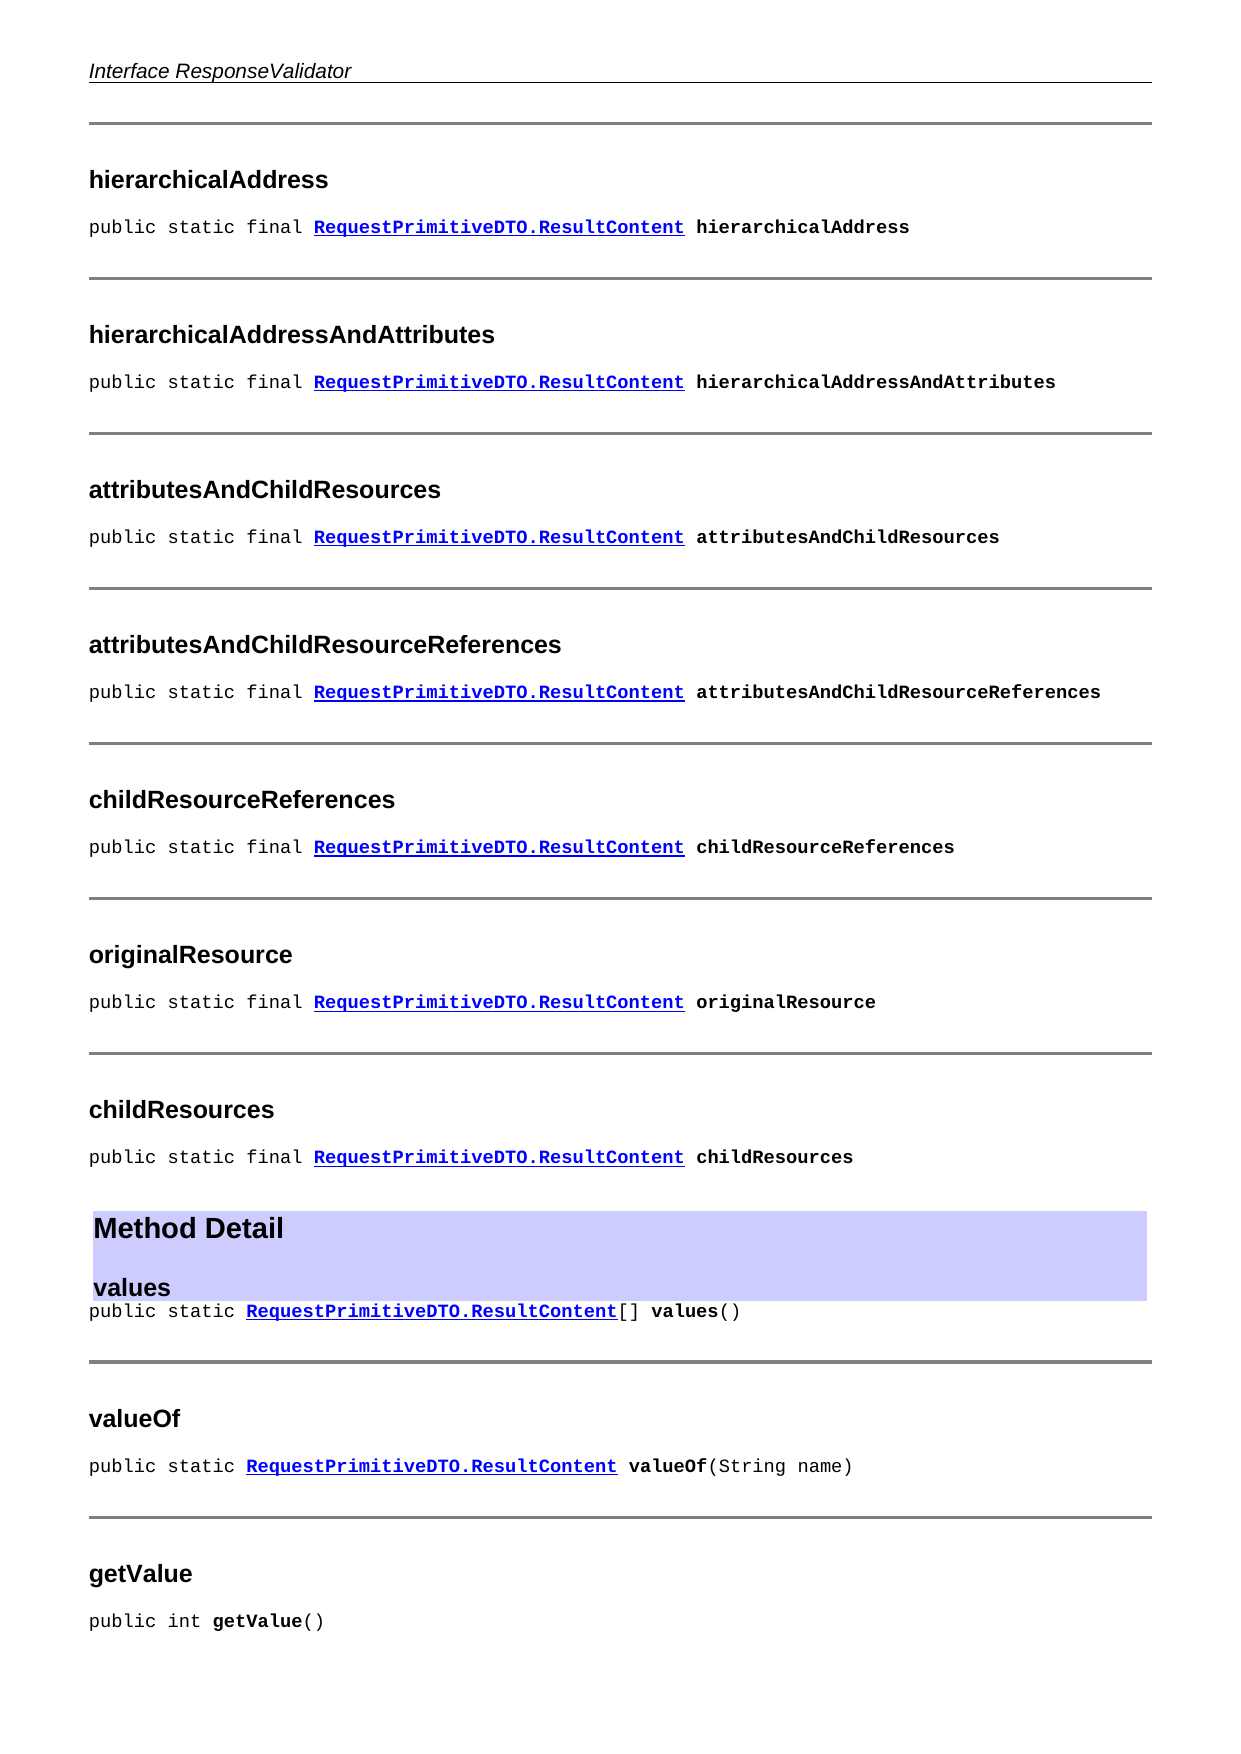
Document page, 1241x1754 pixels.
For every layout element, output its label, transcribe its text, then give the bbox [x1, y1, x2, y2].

subtitle hierarchicalAddress [88, 162, 1152, 193]
subtitle getValue [88, 1556, 1152, 1587]
text public static final RequestPrimitiveDTO.ResultContent hierarchicalAddress [88, 218, 1152, 239]
text public static final RequestPrimitiveDTO.ResultContent childResources [88, 1148, 1152, 1169]
text public int getValue() [88, 1612, 1152, 1633]
subtitle attributesAndChildResourceReferences [88, 627, 1152, 659]
subtitle childResourceReferences [88, 782, 1152, 814]
subtitle originalResource [88, 937, 1152, 969]
text public static final RequestPrimitiveDTO.ResultContent hierarchicalAddressAndAttributes [88, 373, 1152, 394]
text public static final RequestPrimitiveDTO.ResultContent attributesAndChildResourceReferences [88, 683, 1152, 704]
subtitle values [93, 1273, 1147, 1301]
subtitle Method Detail [93, 1211, 1147, 1244]
text public static RequestPrimitiveDTO.ResultContent valueOf(String name) [88, 1457, 1152, 1478]
text public static final RequestPrimitiveDTO.ResultContent attributesAndChildResources [88, 528, 1152, 549]
subtitle attributesAndChildResources [88, 472, 1152, 504]
subtitle valueOf [88, 1401, 1152, 1432]
text public static final RequestPrimitiveDTO.ResultContent childResourceReferences [88, 838, 1152, 859]
text public static RequestPrimitiveDTO.ResultContent[] values() [88, 1301, 1152, 1323]
subtitle childResources [88, 1092, 1152, 1124]
subtitle hierarchicalAddressAndAttributes [88, 317, 1152, 349]
text public static final RequestPrimitiveDTO.ResultContent originalResource [88, 993, 1152, 1014]
